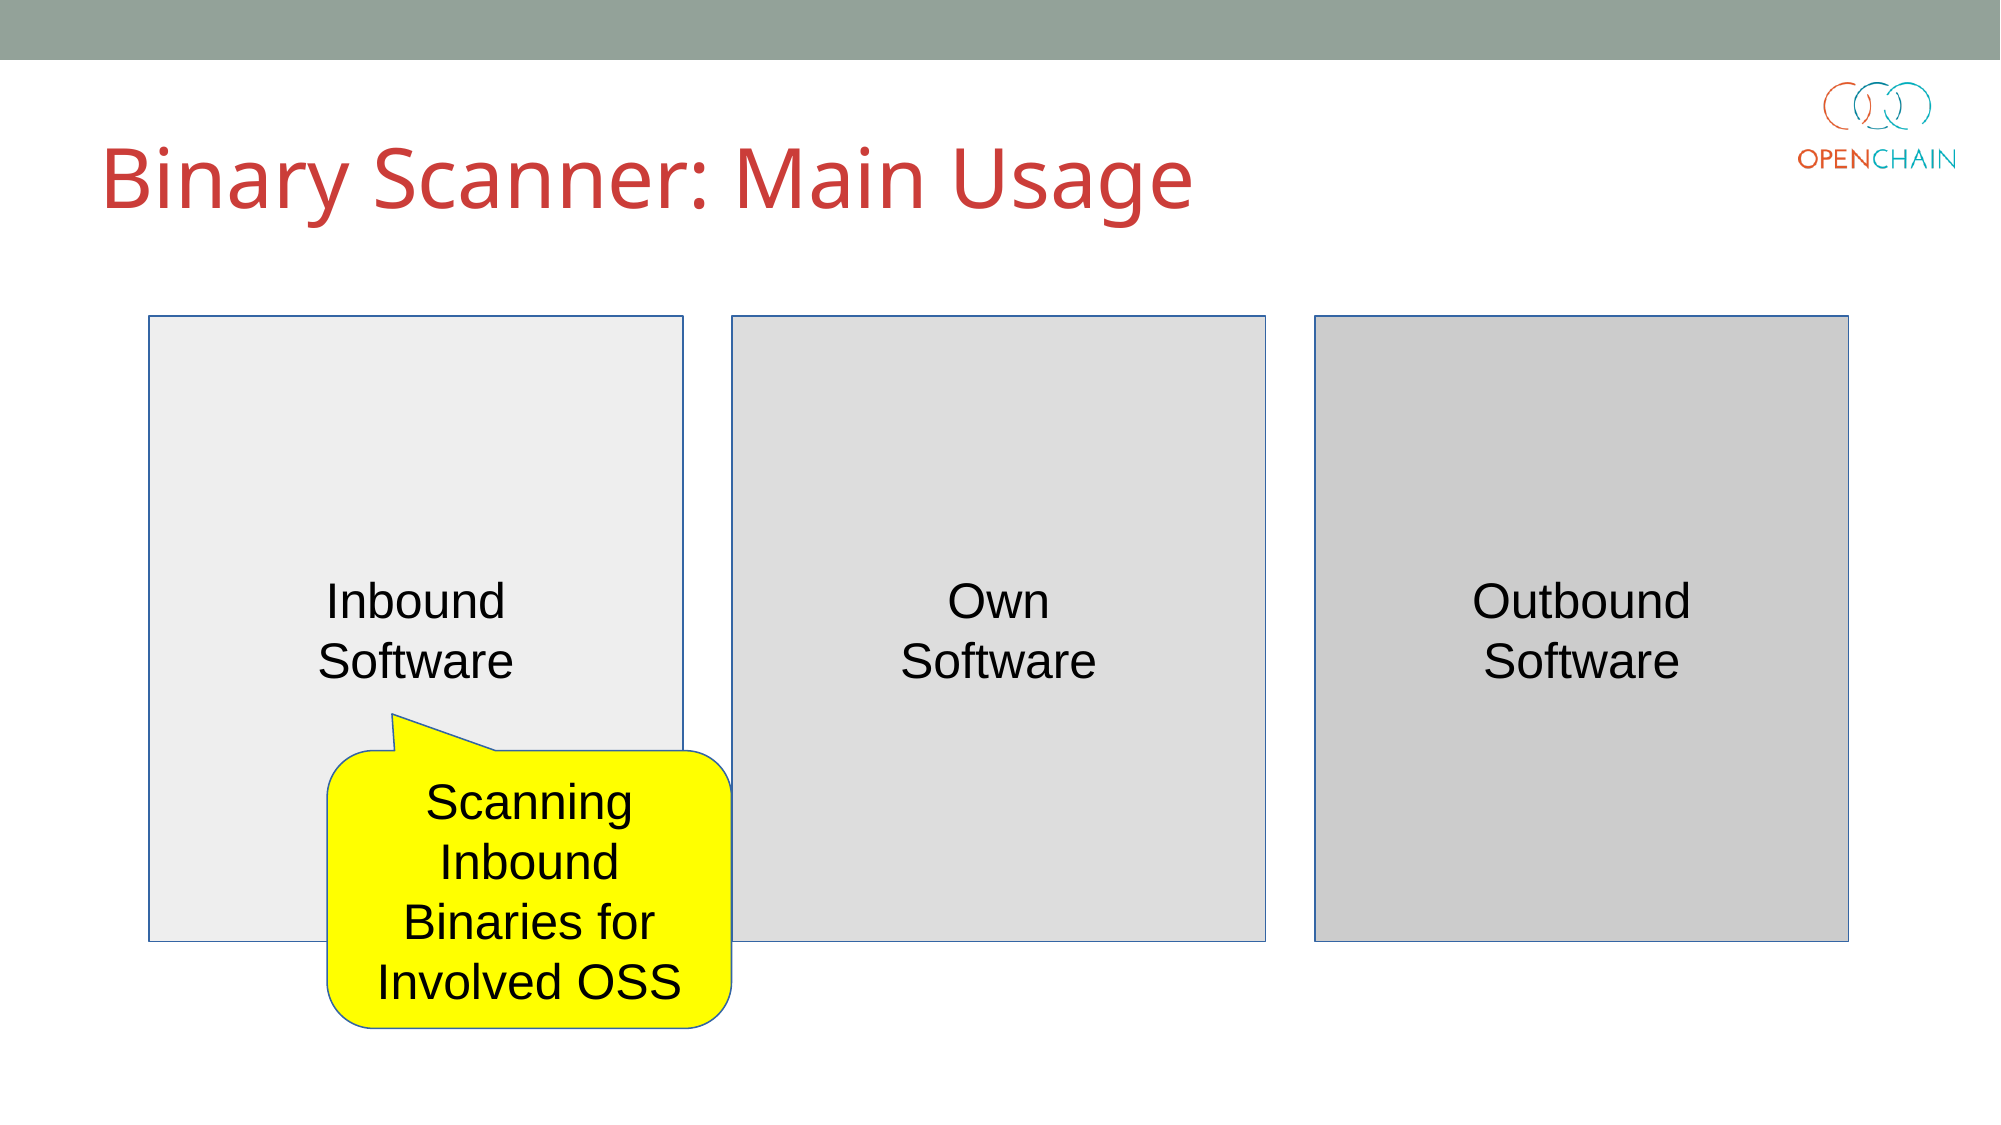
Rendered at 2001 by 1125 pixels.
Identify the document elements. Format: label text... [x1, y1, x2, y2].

text_box Outbound Software [1314, 315, 1849, 942]
text_box Own Software [731, 315, 1266, 942]
text_box Scanning Inbound Binaries for Involved OSS [327, 713, 732, 1029]
text_box Binary Scanner: Main Usage [1108, 169, 1133, 203]
text_box Binary Scanner: Main Usage [99, 52, 1900, 225]
text_box Inbound Software [148, 315, 683, 942]
picture [1900, 82, 1955, 169]
